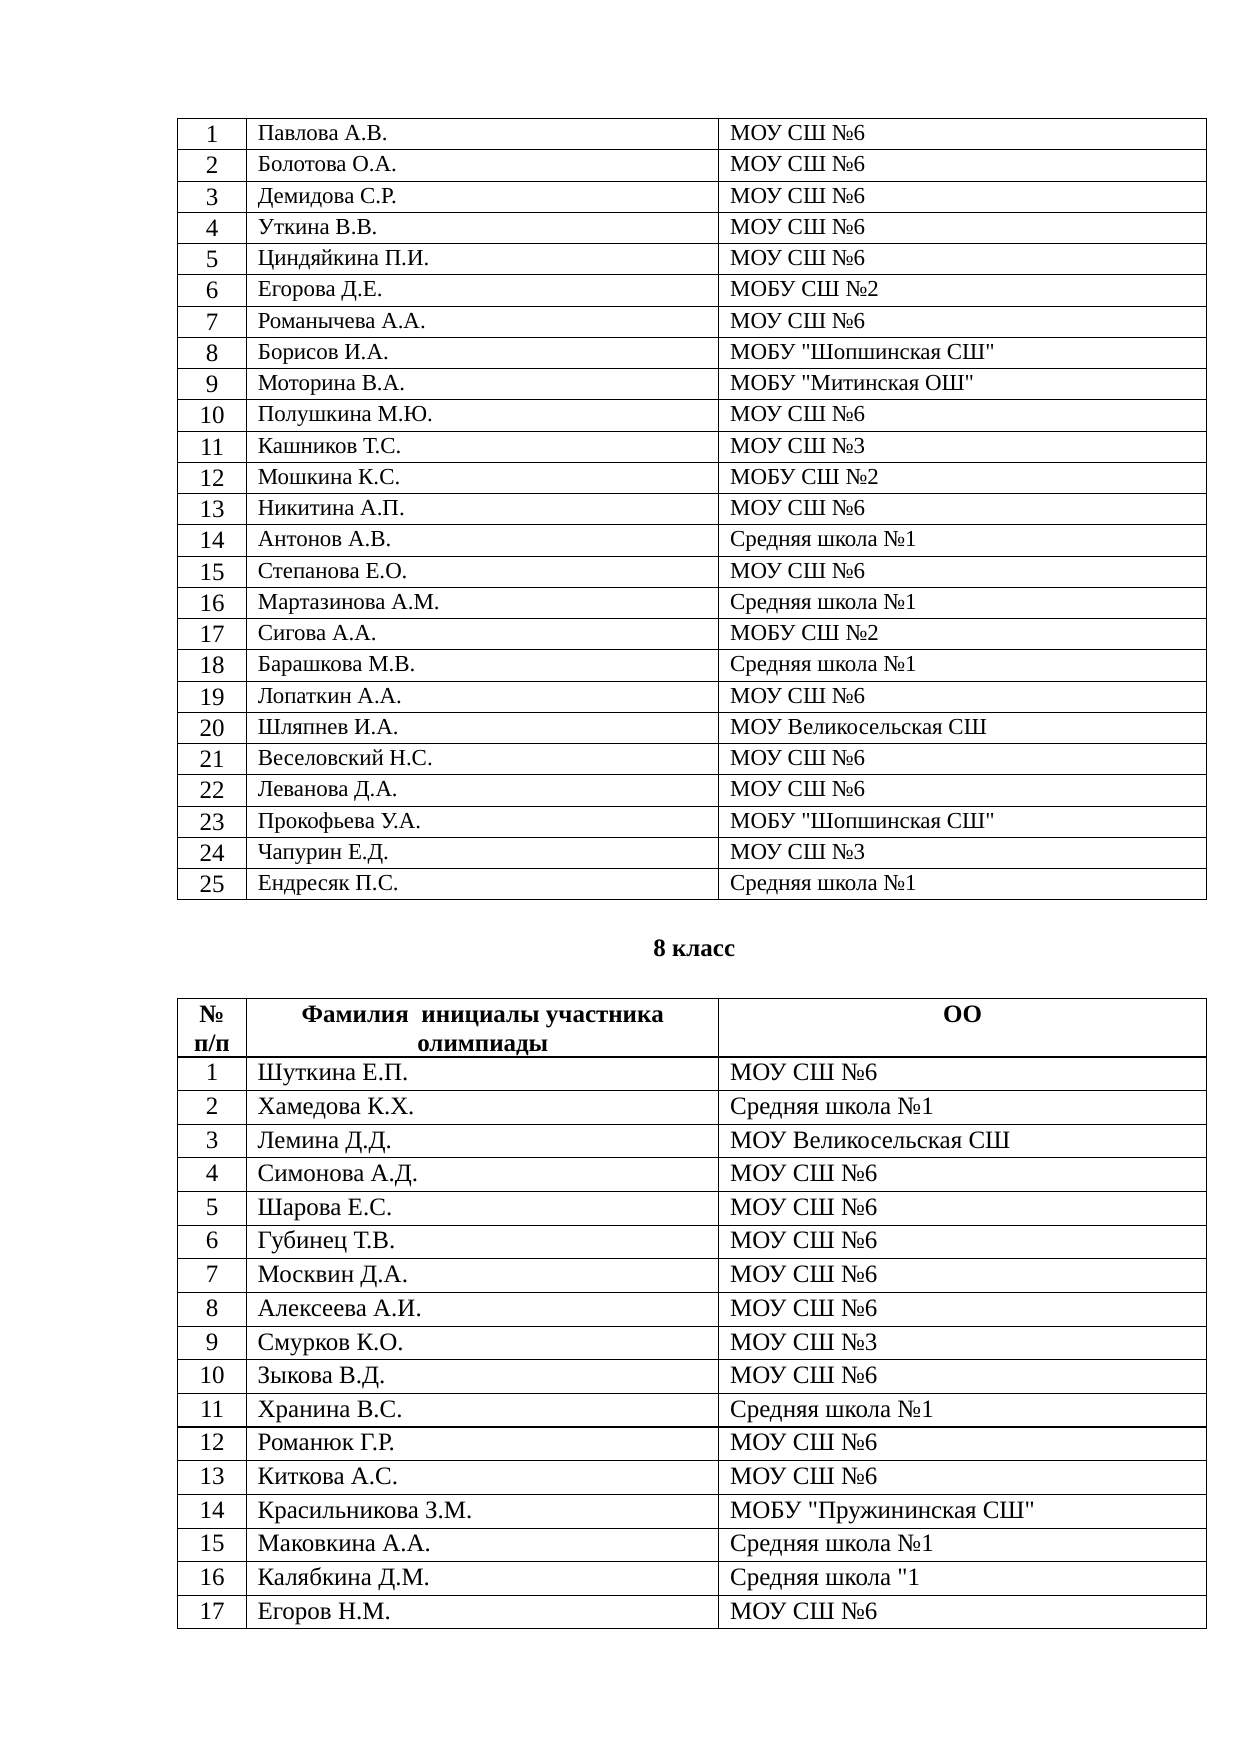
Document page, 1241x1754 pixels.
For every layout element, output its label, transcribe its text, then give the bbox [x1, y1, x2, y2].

table_cell 16 [178, 588, 246, 618]
table_cell МОУ СШ №6 [719, 244, 1206, 274]
table_cell МОУ СШ №6 [719, 400, 1206, 431]
table_cell 9 [178, 1327, 246, 1359]
table_cell 1 [178, 1058, 246, 1090]
table_cell МОУ СШ №6 [719, 1428, 1206, 1460]
table_cell МОУ СШ №6 [719, 307, 1206, 337]
table_cell Моторина В.А. [247, 369, 718, 399]
table_cell Ендресяк П.С. [247, 869, 718, 899]
table_cell 15 [178, 557, 246, 587]
table_cell 6 [178, 275, 246, 306]
table_cell 5 [178, 1192, 246, 1224]
table_cell Алексеева А.И. [247, 1293, 718, 1326]
table_cell Хранина В.С. [247, 1394, 718, 1426]
table_cell МОБУ "Шопшинская СШ" [719, 338, 1206, 368]
table_cell МОУ СШ №6 [719, 1058, 1206, 1090]
table_cell Шарова Е.С. [247, 1192, 718, 1224]
table_cell Леванова Д.А. [247, 775, 718, 806]
table_cell 13 [178, 1461, 246, 1494]
table_cell 11 [178, 1394, 246, 1426]
table_cell 4 [178, 213, 246, 243]
table_cell 18 [178, 650, 246, 681]
table_cell Средняя школа №1 [719, 1394, 1206, 1426]
table_cell МОУ СШ №6 [719, 1226, 1206, 1258]
table_cell МОУ СШ №6 [719, 150, 1206, 181]
table_cell 8 [178, 338, 246, 368]
table_cell Хамедова К.Х. [247, 1091, 718, 1124]
text 8 класс [236, 933, 1152, 961]
table_cell Средняя школа №1 [719, 1091, 1206, 1124]
table_cell Зыкова В.Д. [247, 1360, 718, 1393]
table_cell 12 [178, 1428, 246, 1460]
table_cell Симонова А.Д. [247, 1158, 718, 1191]
table_cell Средняя школа №1 [719, 650, 1206, 681]
table_cell 17 [178, 1596, 246, 1628]
table_cell Средняя школа №1 [719, 588, 1206, 618]
table_cell 2 [178, 150, 246, 181]
table_cell Демидова С.Р. [247, 182, 718, 212]
table_cell 3 [178, 182, 246, 212]
table_cell Романычева А.А. [247, 307, 718, 337]
table_cell 13 [178, 494, 246, 524]
table_cell Красильникова З.М. [247, 1495, 718, 1527]
table_cell Болотова О.А. [247, 150, 718, 181]
table_cell Москвин Д.А. [247, 1259, 718, 1292]
table_cell 24 [178, 838, 246, 868]
table_cell Полушкина М.Ю. [247, 400, 718, 431]
table_cell МОУ СШ №6 [719, 775, 1206, 806]
table_cell МОУ СШ №6 [719, 1293, 1206, 1326]
table_cell 10 [178, 400, 246, 431]
table_cell Сигова А.А. [247, 619, 718, 649]
table_cell МОУ СШ №3 [719, 432, 1206, 462]
table_cell Средняя школа №1 [719, 525, 1206, 556]
table_cell 2 [178, 1091, 246, 1124]
table_cell 22 [178, 775, 246, 806]
table_cell Калябкина Д.М. [247, 1562, 718, 1595]
table_cell 5 [178, 244, 246, 274]
table_cell МОБУ СШ №2 [719, 275, 1206, 306]
table_cell 1 [178, 119, 246, 149]
table_cell МОБУ "Шопшинская СШ" [719, 807, 1206, 837]
table_cell Егоров Н.М. [247, 1596, 718, 1628]
table_cell МОУ СШ №6 [719, 494, 1206, 524]
table_cell Циндяйкина П.И. [247, 244, 718, 274]
table_cell МОУ СШ №6 [719, 1158, 1206, 1191]
table_cell 12 [178, 463, 246, 493]
table_cell МОУ СШ №6 [719, 557, 1206, 587]
table_cell 17 [178, 619, 246, 649]
table_cell Егорова Д.Е. [247, 275, 718, 306]
table_cell Уткина В.В. [247, 213, 718, 243]
table_header ОО [719, 999, 1206, 1056]
table_cell Средняя школа "1 [719, 1562, 1206, 1595]
table_cell Шуткина Е.П. [247, 1058, 718, 1090]
table_cell Веселовский Н.С. [247, 744, 718, 774]
table_cell Лопаткин А.А. [247, 682, 718, 712]
table_cell Губинец Т.В. [247, 1226, 718, 1258]
table_cell Смурков К.О. [247, 1327, 718, 1359]
table_cell МОУ СШ №6 [719, 1461, 1206, 1494]
table_cell 4 [178, 1158, 246, 1191]
table_cell Барашкова М.В. [247, 650, 718, 681]
table_cell Прокофьева У.А. [247, 807, 718, 837]
table_cell МОБУ СШ №2 [719, 463, 1206, 493]
table_cell 15 [178, 1529, 246, 1561]
table_cell Романюк Г.Р. [247, 1428, 718, 1460]
table_cell 10 [178, 1360, 246, 1393]
table_cell МОУ СШ №6 [719, 213, 1206, 243]
table_cell Киткова А.С. [247, 1461, 718, 1494]
table_cell Никитина А.П. [247, 494, 718, 524]
table_cell МОБУ "Пружининская СШ" [719, 1495, 1206, 1527]
table_cell МОУ СШ №6 [719, 1259, 1206, 1292]
table_cell Антонов А.В. [247, 525, 718, 556]
table_cell 20 [178, 713, 246, 743]
table_cell МОУ СШ №3 [719, 1327, 1206, 1359]
table_cell Мошкина К.С. [247, 463, 718, 493]
table_cell МОУ Великосельская СШ [719, 713, 1206, 743]
table_cell 14 [178, 525, 246, 556]
table_cell Средняя школа №1 [719, 1529, 1206, 1561]
table_cell МОУ СШ №3 [719, 838, 1206, 868]
table_cell МОУ Великосельская СШ [719, 1125, 1206, 1157]
table_cell 23 [178, 807, 246, 837]
table_cell Борисов И.А. [247, 338, 718, 368]
table_cell 14 [178, 1495, 246, 1527]
table_cell Мартазинова А.М. [247, 588, 718, 618]
table_header Фамилия инициалы участника олимпиады [247, 999, 718, 1056]
table_cell МОУ СШ №6 [719, 1192, 1206, 1224]
table_cell 21 [178, 744, 246, 774]
table_cell МОУ СШ №6 [719, 682, 1206, 712]
table_cell Павлова А.В. [247, 119, 718, 149]
table_cell 9 [178, 369, 246, 399]
table_cell 7 [178, 307, 246, 337]
table_cell МОБУ СШ №2 [719, 619, 1206, 649]
table_cell 3 [178, 1125, 246, 1157]
table_cell 16 [178, 1562, 246, 1595]
table_cell Маковкина А.А. [247, 1529, 718, 1561]
table_cell МОУ СШ №6 [719, 744, 1206, 774]
table_header № п/п [178, 999, 246, 1056]
table_cell 6 [178, 1226, 246, 1258]
table_cell 7 [178, 1259, 246, 1292]
table_cell МОУ СШ №6 [719, 182, 1206, 212]
table_cell 19 [178, 682, 246, 712]
table_cell Средняя школа №1 [719, 869, 1206, 899]
table_cell 8 [178, 1293, 246, 1326]
table_cell МОБУ "Митинская ОШ" [719, 369, 1206, 399]
table_cell Чапурин Е.Д. [247, 838, 718, 868]
table_cell МОУ СШ №6 [719, 1596, 1206, 1628]
table_cell 25 [178, 869, 246, 899]
table_cell 11 [178, 432, 246, 462]
table_cell МОУ СШ №6 [719, 1360, 1206, 1393]
table_cell Кашников Т.С. [247, 432, 718, 462]
table_cell Шляпнев И.А. [247, 713, 718, 743]
table_cell Степанова Е.О. [247, 557, 718, 587]
table_cell МОУ СШ №6 [719, 119, 1206, 149]
table_cell Лемина Д.Д. [247, 1125, 718, 1157]
